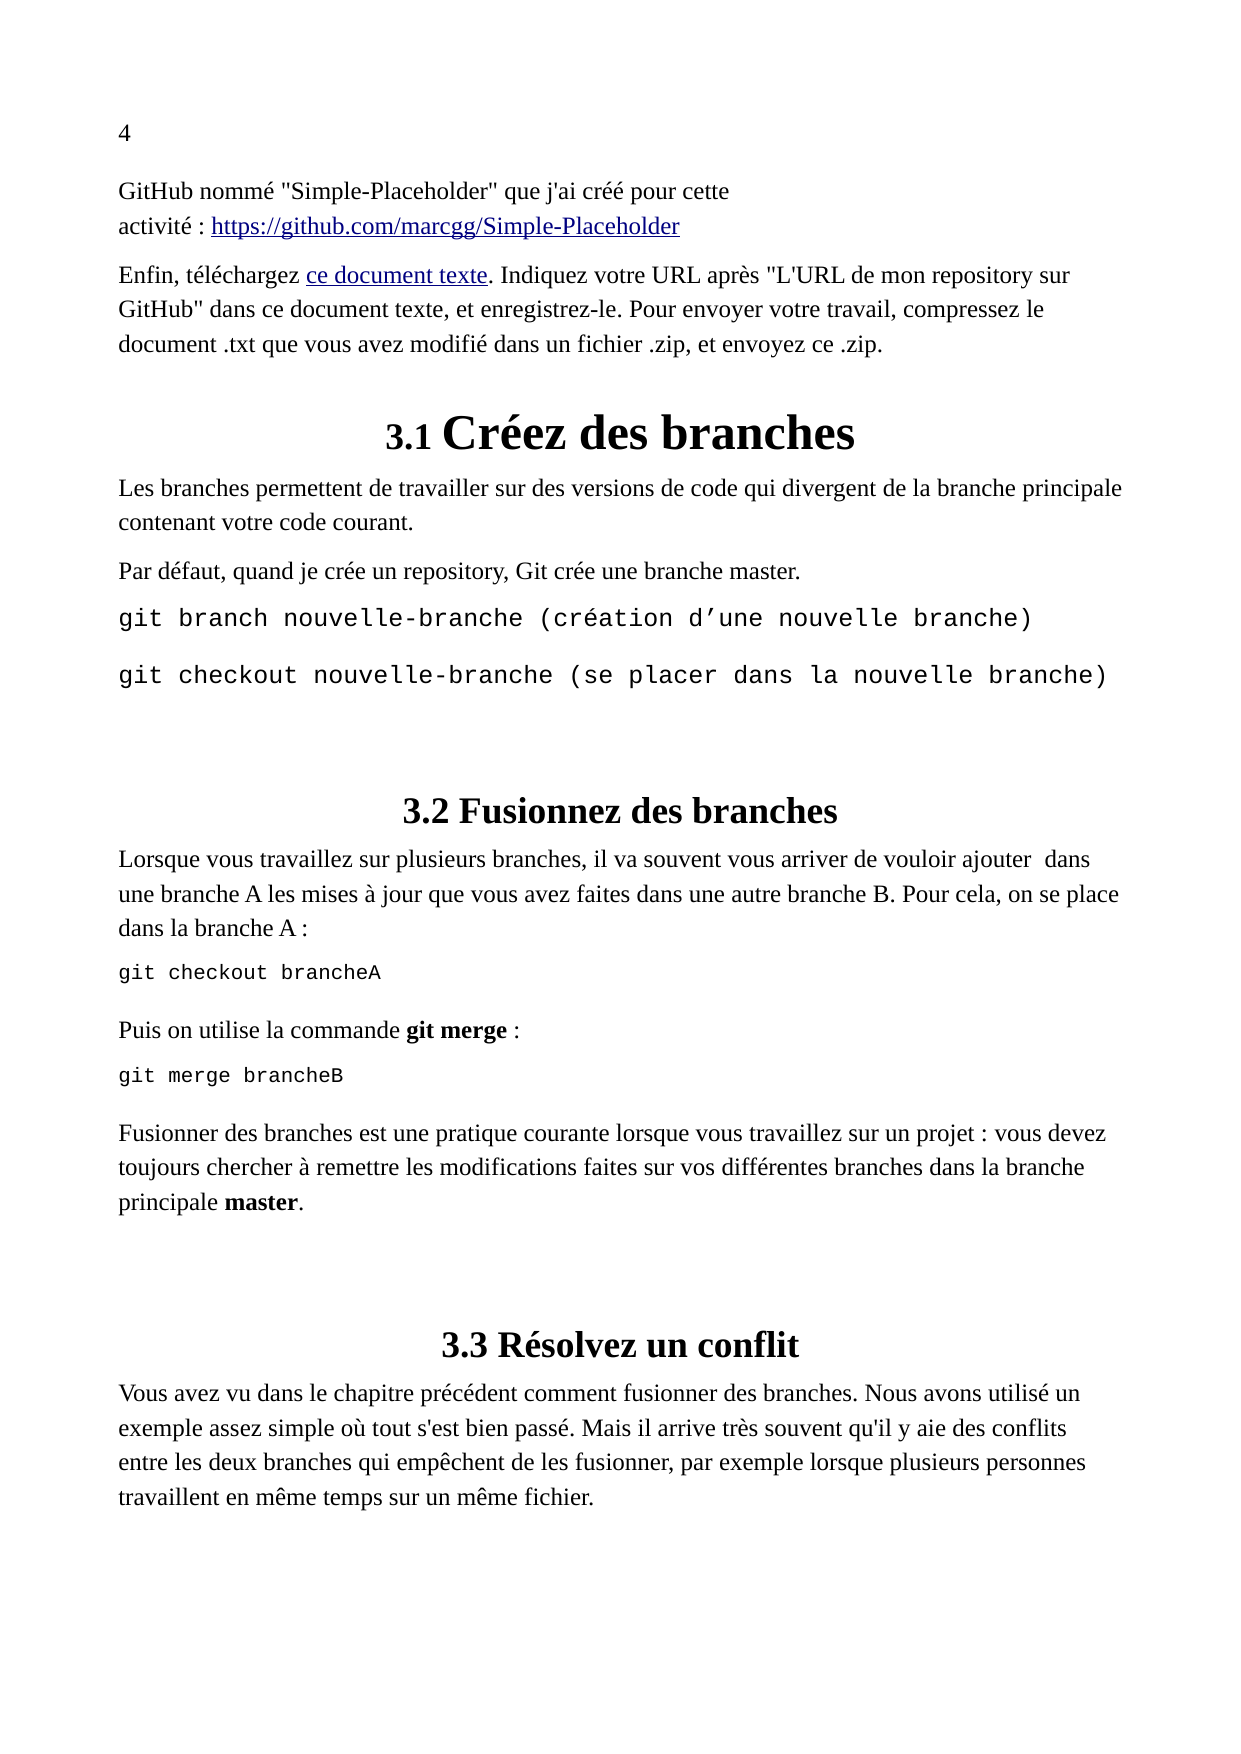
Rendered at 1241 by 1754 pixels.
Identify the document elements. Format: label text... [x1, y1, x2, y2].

subtitle 3.1 Créez des branches [118, 403, 1122, 460]
subtitle 3.2 Fusionnez des branches [118, 789, 1122, 832]
text Enfin, téléchargez ce document texte. Indiquez votre URL après "L'URL de mon repository sur GitHub" dans ce document texte, et enregistrez-le. Pour envoyer votre travail, compressez le document .txt que vous avez modifié dans un fichier .zip, et envoyez ce .zip. [118, 260, 1122, 358]
text GitHub nommé "Simple-Placeholder" que j'ai créé pour cette activité : https://github.com/marcgg/Simple-Placeholder [118, 176, 1122, 239]
text git branch nouvelle-branche (création d’une nouvelle branche) [118, 606, 1122, 634]
text Lorsque vous travaillez sur plusieurs branches, il va souvent vous arriver de vouloir ajouter dans une branche A les mises à jour que vous avez faites dans une autre branche B. Pour cela, on se place dans la branche A : [118, 844, 1122, 942]
text Fusionner des branches est une pratique courante lorsque vous travaillez sur un projet : vous devez toujours chercher à remettre les modifications faites sur vos différentes branches dans la branche principale master. [118, 1118, 1122, 1215]
text Puis on utilise la commande git merge : [118, 1016, 1122, 1044]
text Vous avez vu dans le chapitre précédent comment fusionner des branches. Nous avons utilisé un exemple assez simple où tout s'est bien passé. Mais il arrive très souvent qu'il y aie des conflits entre les deux branches qui empêchent de les fusionner, par exemple lorsque plusieurs personnes travaillent en même temps sur un même fichier. [118, 1378, 1122, 1511]
text Par défaut, quand je crée un repository, Git crée une branche master. [118, 556, 1122, 585]
text Les branches permettent de travailler sur des versions de code qui divergent de la branche principale contenant votre code courant. [118, 473, 1122, 536]
text git checkout brancheA [118, 962, 1122, 986]
subtitle 3.3 Résolvez un conflit [118, 1323, 1122, 1366]
text git checkout nouvelle-branche (se placer dans la nouvelle branche) [118, 662, 1122, 691]
text git merge brancheB [118, 1064, 1122, 1088]
